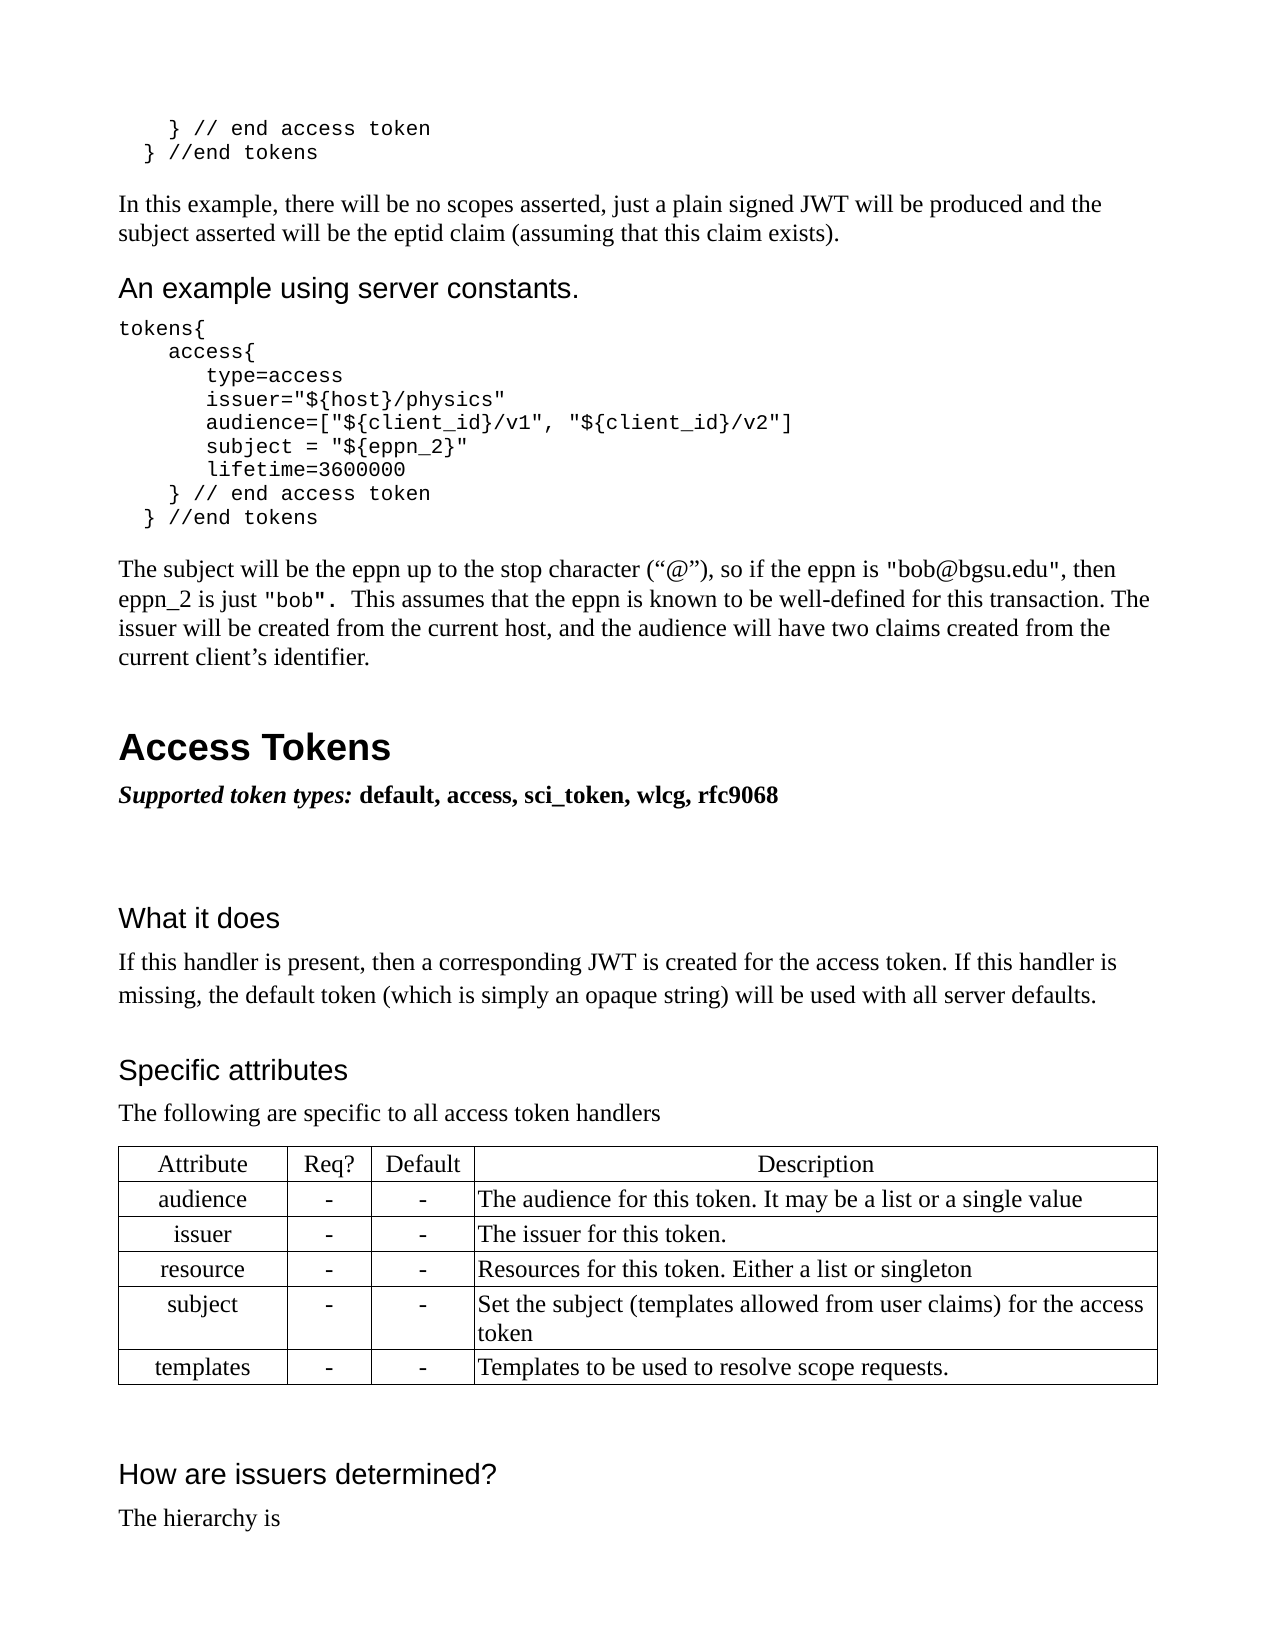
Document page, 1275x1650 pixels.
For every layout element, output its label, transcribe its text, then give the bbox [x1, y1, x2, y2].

table_cell Resources for this token. Either a list or singleton [475, 1252, 1157, 1286]
table_cell templates [119, 1350, 287, 1384]
table_cell audience [119, 1182, 287, 1216]
table_header Req? [288, 1147, 371, 1181]
text In this example, there will be no scopes asserted, just a plain signed JWT will be produced and the subject asserted will be the eptid claim (assuming that this claim exists). [118, 189, 1157, 247]
text The subject will be the eppn up to the stop character (“@”), so if the eppn is "bob@bgsu.edu", then eppn_2 is just "bob". This assumes that the eppn is known to be well-defined for this transaction. The issuer will be created from the current host, and the audience will have two claims created from the current client’s identifier. [118, 554, 1157, 671]
text The hierarchy is [118, 1503, 1157, 1532]
text } // end access token } //end tokens [118, 118, 1157, 165]
table_cell - [372, 1350, 474, 1384]
text tokens{ access{ type=access issuer="${host}/physics" audience=["${client_id}/v1", "${client_id}/v2"] [118, 318, 1157, 436]
subtitle An example using server constants. [118, 272, 1157, 305]
subtitle What it does [118, 901, 1157, 934]
table_cell - [288, 1287, 371, 1349]
table_cell - [288, 1252, 371, 1286]
table_cell - [288, 1217, 371, 1251]
table_cell - [372, 1217, 474, 1251]
text Supported token types: default, access, sci_token, wlcg, rfc9068 [118, 781, 1157, 809]
table_cell The issuer for this token. [475, 1217, 1157, 1251]
table_header Default [372, 1147, 474, 1181]
subtitle How are issuers determined? [118, 1457, 1157, 1491]
table_cell - [372, 1287, 474, 1349]
text subject = "${eppn_2}" lifetime=3600000 } // end access token } //end tokens [118, 436, 1157, 530]
subtitle Access Tokens [118, 724, 1157, 768]
subtitle Specific attributes [118, 1052, 1157, 1086]
table_cell issuer [119, 1217, 287, 1251]
table_cell - [372, 1252, 474, 1286]
table_cell subject [119, 1287, 287, 1349]
table_cell resource [119, 1252, 287, 1286]
table_header Attribute [119, 1147, 287, 1181]
text The following are specific to all access token handlers [118, 1098, 1157, 1127]
table_cell - [288, 1350, 371, 1384]
table_cell Templates to be used to resolve scope requests. [475, 1350, 1157, 1384]
table_header Description [475, 1147, 1157, 1181]
text If this handler is present, then a corresponding JWT is created for the access token. If this handler is missing, the default token (which is simply an opaque string) will be used with all server defaults. [118, 947, 1157, 1009]
table_cell The audience for this token. It may be a list or a single value [475, 1182, 1157, 1216]
table_cell - [372, 1182, 474, 1216]
table_cell Set the subject (templates allowed from user claims) for the access token [475, 1287, 1157, 1349]
table_cell - [288, 1182, 371, 1216]
